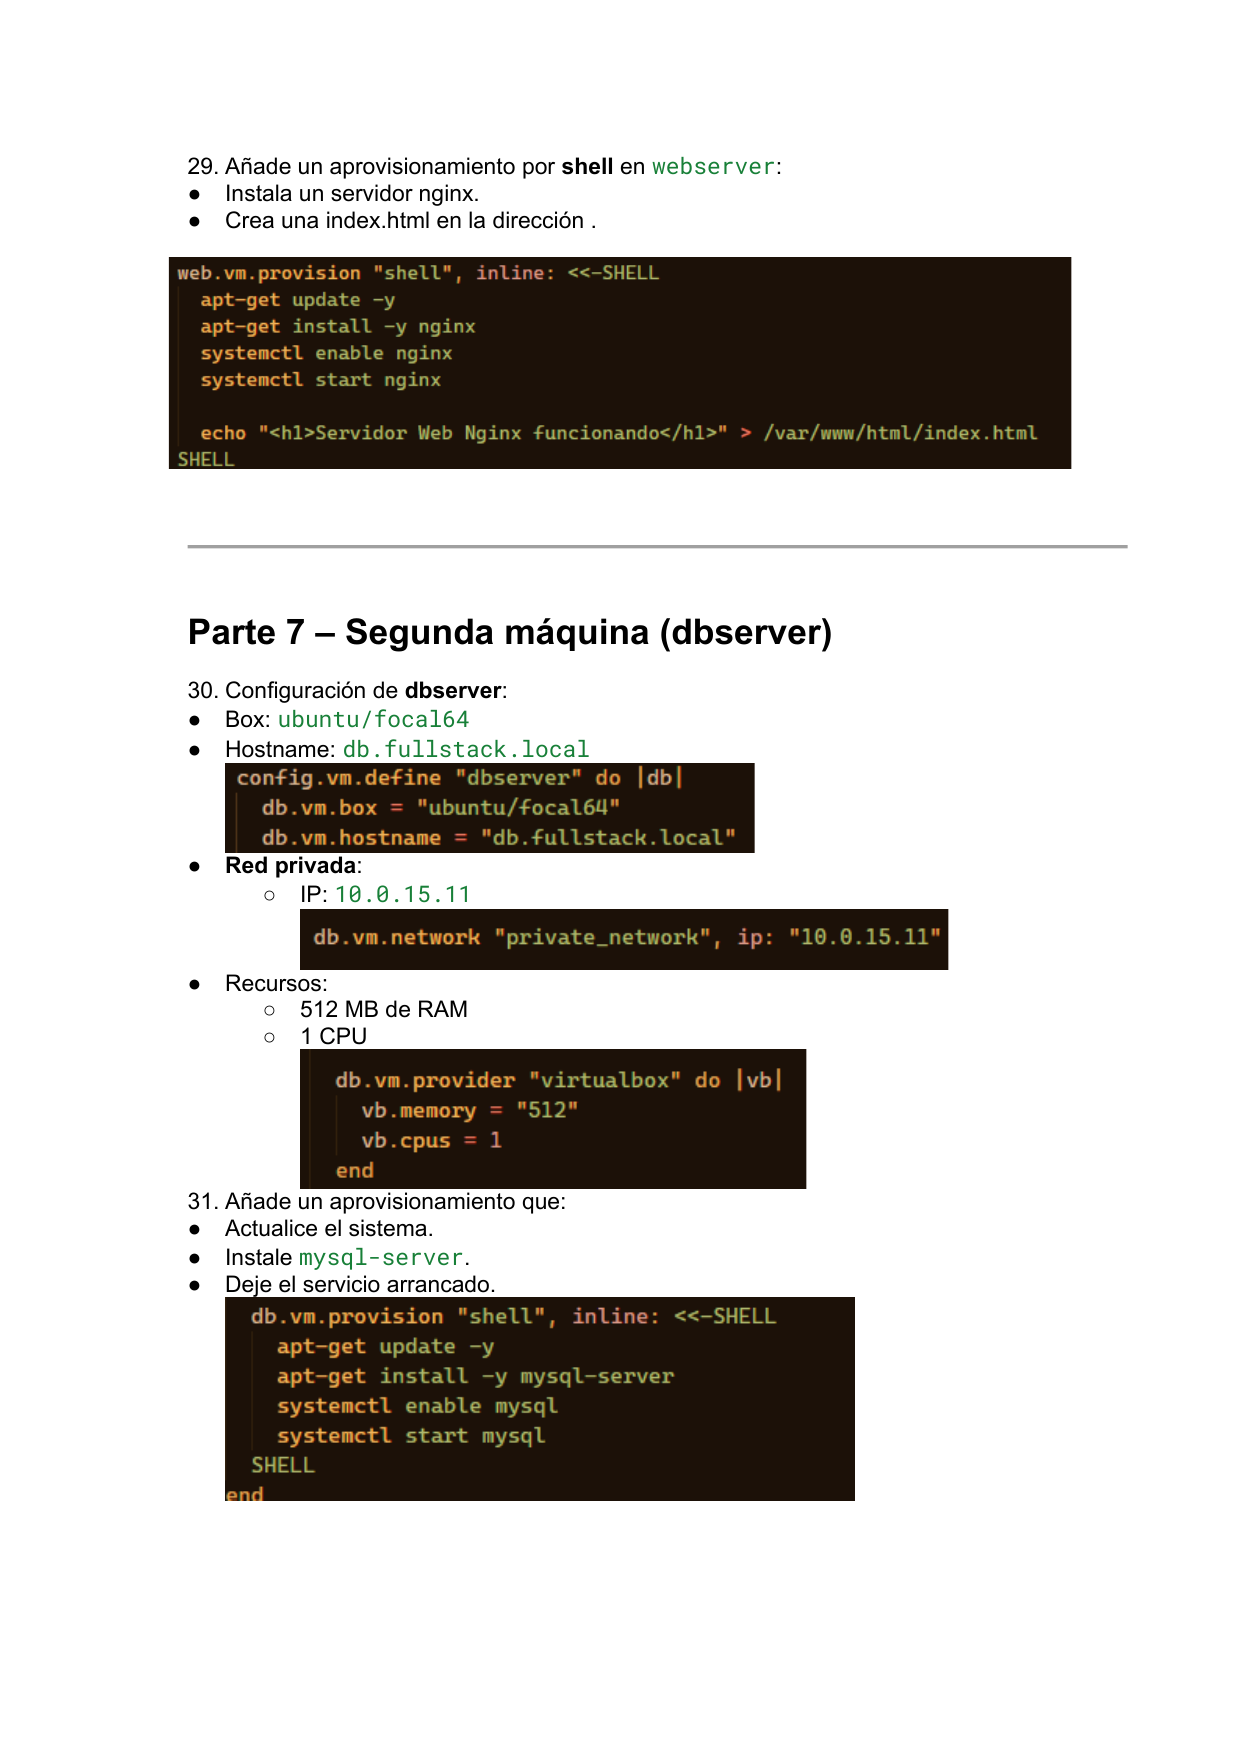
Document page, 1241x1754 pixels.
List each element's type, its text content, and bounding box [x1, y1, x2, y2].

list 1 CPU [262, 1023, 1090, 1049]
list Configuración de dbserver: [187, 677, 1090, 703]
list Instale mysql-server. [187, 1241, 1090, 1271]
subtitle Parte 7 – Segunda máquina (dbserver) [187, 611, 1090, 652]
list Añade un aprovisionamiento por shell en webserver: [187, 150, 1090, 180]
list Añade un aprovisionamiento que: [187, 1188, 1090, 1214]
list IP: 10.0.15.11 [262, 879, 1090, 909]
list Actualice el sistema. [187, 1214, 1090, 1241]
picture [300, 909, 949, 970]
list Instala un servidor nginx. [187, 180, 1090, 207]
list Crea una index.html en la dirección . [187, 207, 1090, 233]
list Red privada: [187, 852, 1090, 879]
picture [225, 763, 755, 853]
picture [300, 1049, 807, 1189]
list Deje el servicio arrancado. [187, 1271, 1090, 1297]
picture [225, 1297, 855, 1501]
picture [168, 257, 1072, 469]
list Hostname: db.fullstack.local [187, 733, 1090, 763]
list 512 MB de RAM [262, 996, 1090, 1023]
list Box: ubuntu/focal64 [187, 703, 1090, 733]
list Recursos: [187, 970, 1090, 996]
